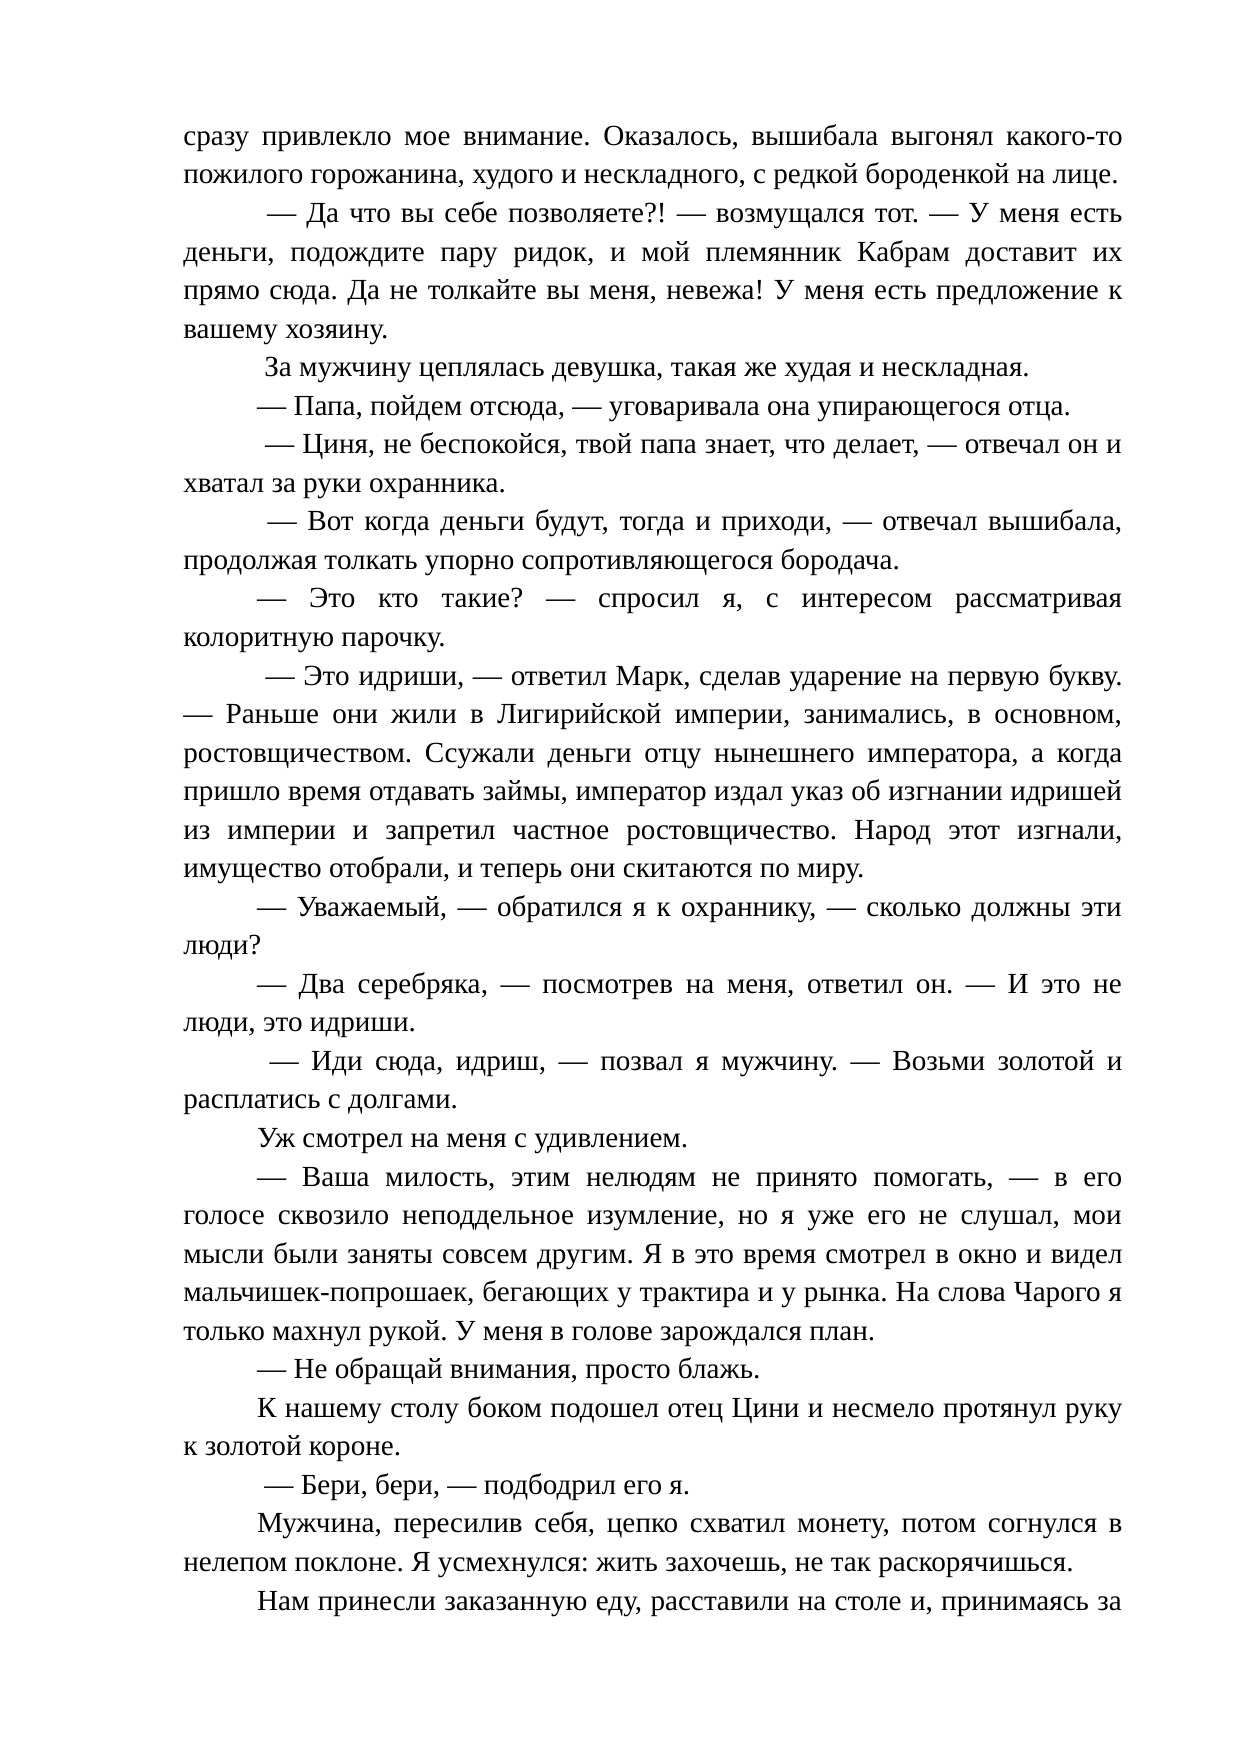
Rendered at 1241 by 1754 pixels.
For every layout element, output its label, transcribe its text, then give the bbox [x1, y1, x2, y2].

text — Папа, пойдем отсюда, — уговаривала она упирающегося отца. [183, 388, 1123, 421]
text — Циня, не беспокойся, твой папа знает, что делает, — отвечал он и хватал за руки охранника. [183, 426, 1123, 498]
text К нашему столу боком подошел отец Цини и несмело протянул руку к золотой короне. [183, 1390, 1123, 1462]
text Нам принесли заказанную еду, расставили на столе и, принимаясь за [183, 1583, 1123, 1616]
text — Бери, бери, — подбодрил его я. [183, 1467, 1123, 1501]
text Мужчина, пересилив себя, цепко схватил монету, потом согнулся в нелепом поклоне. Я усмехнулся: жить захочешь, не так раскорячишься. [183, 1506, 1123, 1578]
text — Уважаемый, — обратился я к охраннику, — сколько должны эти люди? [183, 889, 1123, 961]
text — Да что вы себе позволяете?! — возмущался тот. — У меня есть деньги, подождите пару ридок, и мой племянник Кабрам доставит их прямо сюда. Да не толкайте вы меня, невежа! У меня есть предложение к вашему хозяину. [183, 195, 1123, 344]
text — Два серебряка, — посмотрев на меня, ответил он. — И это не люди, это идриши. [183, 966, 1123, 1038]
text — Иди сюда, идриш, — позвал я мужчину. — Возьми золотой и расплатись с долгами. [183, 1043, 1123, 1115]
text — Вот когда деньги будут, тогда и приходи, — отвечал вышибала, продолжая толкать упорно сопротивляющегося бородача. [183, 503, 1123, 576]
text Уж смотрел на меня с удивлением. [183, 1120, 1123, 1154]
text — Это идриши, — ответил Марк, сделав ударение на первую букву. — Раньше они жили в Лигирийской империи, занимались, в основном, ростовщичеством. Ссужали деньги отцу нынешнего императора, а когда пришло время отдавать займы, император издал указ об изгнании идришей из империи и запретил частное ростовщичество. Народ этот изгнали, имущество отобрали, и теперь они скитаются по миру. [183, 658, 1123, 884]
text — Это кто такие? — спросил я, с интересом рассматривая колоритную парочку. [183, 581, 1123, 653]
text За мужчину цеплялась девушка, такая же худая и нескладная. [183, 349, 1123, 383]
text — Не обращай внимания, просто блажь. [183, 1351, 1123, 1385]
text сразу привлекло мое внимание. Оказалось, вышибала выгонял какого-то пожилого горожанина, худого и нескладного, с редкой бороденкой на лице. [183, 118, 1123, 190]
text — Ваша милость, этим нелюдям не принято помогать, — в его голосе сквозило неподдельное изумление, но я уже его не слушал, мои мысли были заняты совсем другим. Я в это время смотрел в окно и видел мальчишек-попрошаек, бегающих у трактира и у рынка. На слова Чарого я только махнул рукой. У меня в голове зарождался план. [183, 1159, 1123, 1346]
